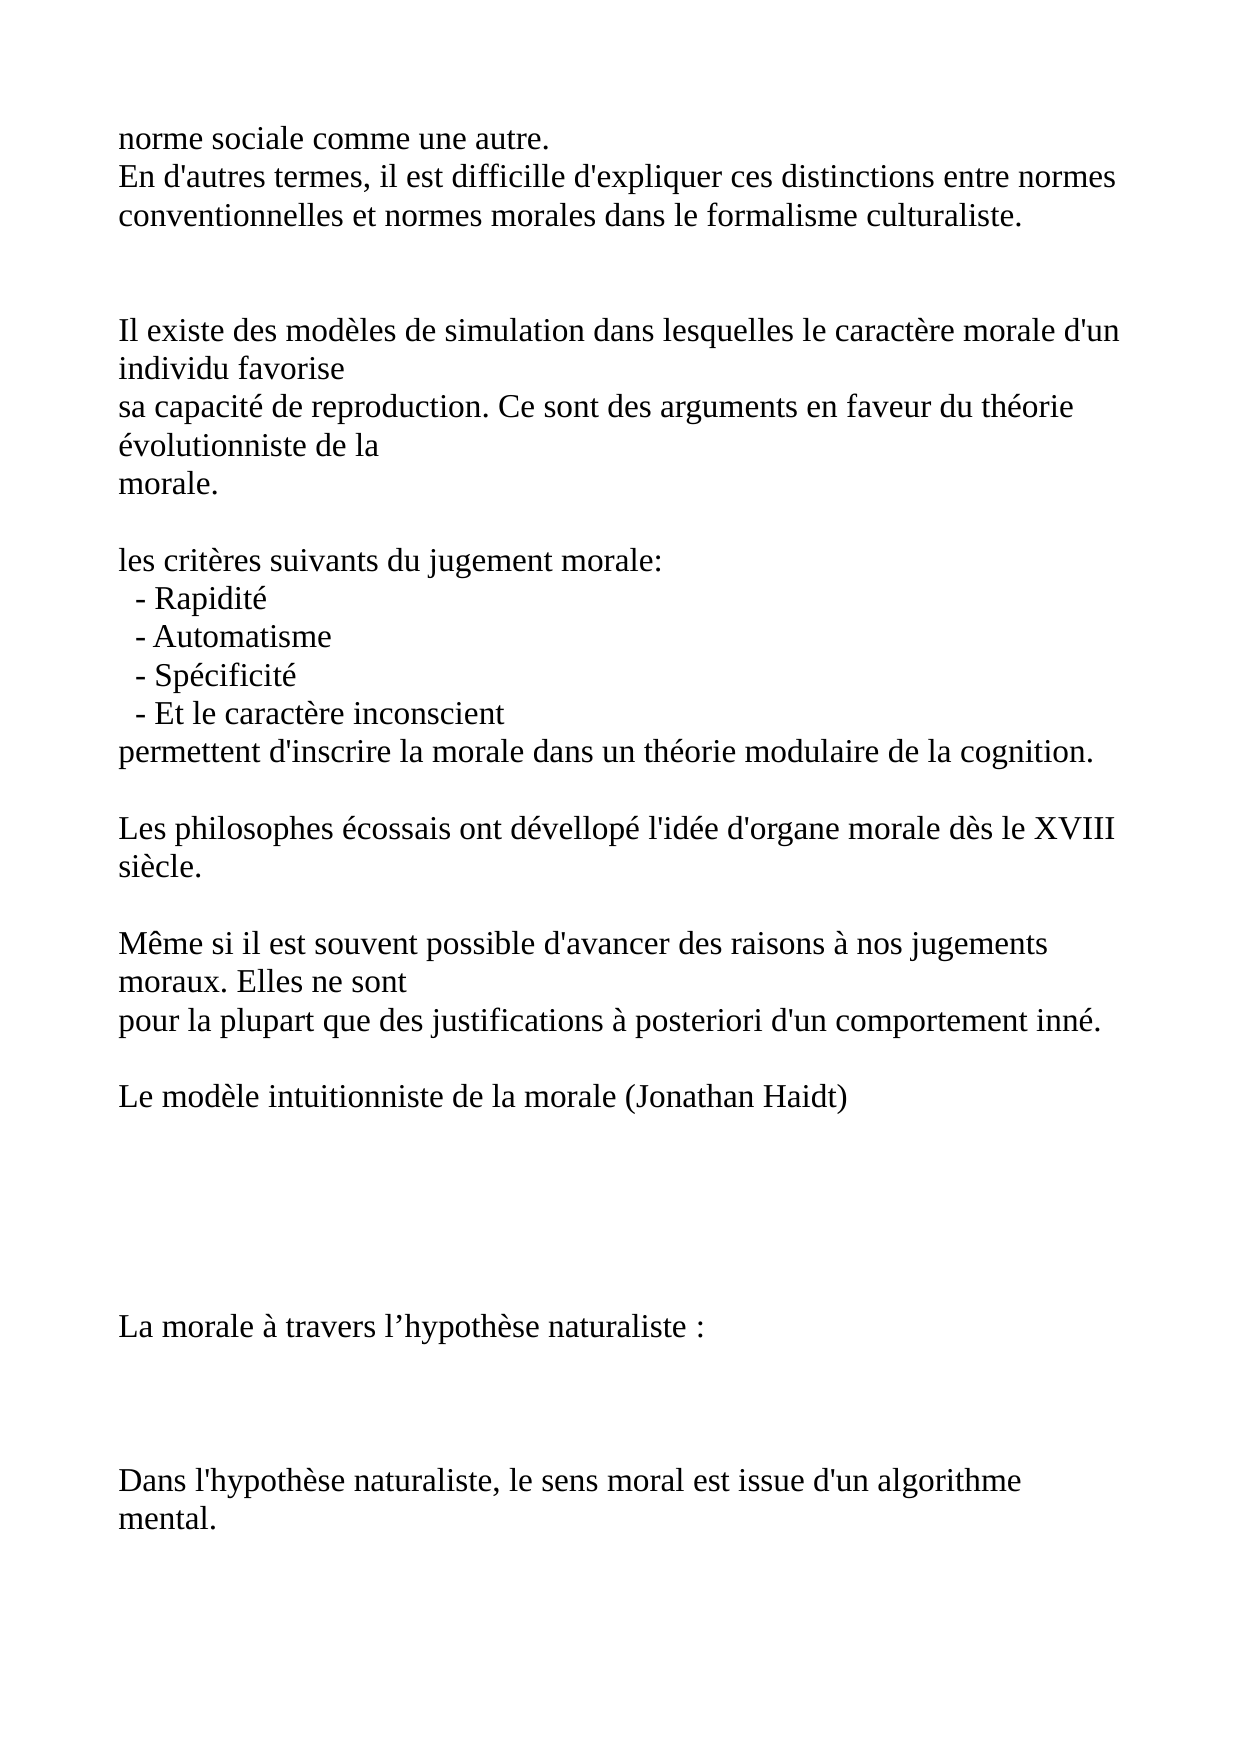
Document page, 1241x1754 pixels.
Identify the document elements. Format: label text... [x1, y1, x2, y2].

text pour la plupart que des justifications à posteriori d'un comportement inné. [118, 1000, 1122, 1038]
text conventionnelles et normes morales dans le formalisme culturaliste. [118, 195, 1122, 233]
text - Spécificité [118, 655, 1122, 693]
text morale. [118, 463, 1122, 501]
text permettent d'inscrire la morale dans un théorie modulaire de la cognition. [118, 731, 1122, 770]
text Dans l'hypothèse naturaliste, le sens moral est issue d'un algorithme mental. [118, 1460, 1122, 1536]
text norme sociale comme une autre. [118, 118, 1122, 156]
text les critères suivants du jugement morale: [118, 540, 1122, 578]
text En d'autres termes, il est difficille d'expliquer ces distinctions entre normes [118, 156, 1122, 195]
text Il existe des modèles de simulation dans lesquelles le caractère morale d'un individu favorise [118, 310, 1122, 386]
text Les philosophes écossais ont dévellopé l'idée d'organe morale dès le XVIII siècle. [118, 808, 1122, 885]
text sa capacité de reproduction. Ce sont des arguments en faveur du théorie évolutionniste de la [118, 386, 1122, 463]
text - Automatisme [118, 616, 1122, 655]
text - Rapidité [118, 578, 1122, 616]
text Le modèle intuitionniste de la morale (Jonathan Haidt) [118, 1076, 1122, 1115]
text La morale à travers l’hypothèse naturaliste : [118, 1306, 1122, 1345]
text Même si il est souvent possible d'avancer des raisons à nos jugements moraux. Elles ne sont [118, 923, 1122, 1000]
text - Et le caractère inconscient [118, 693, 1122, 731]
